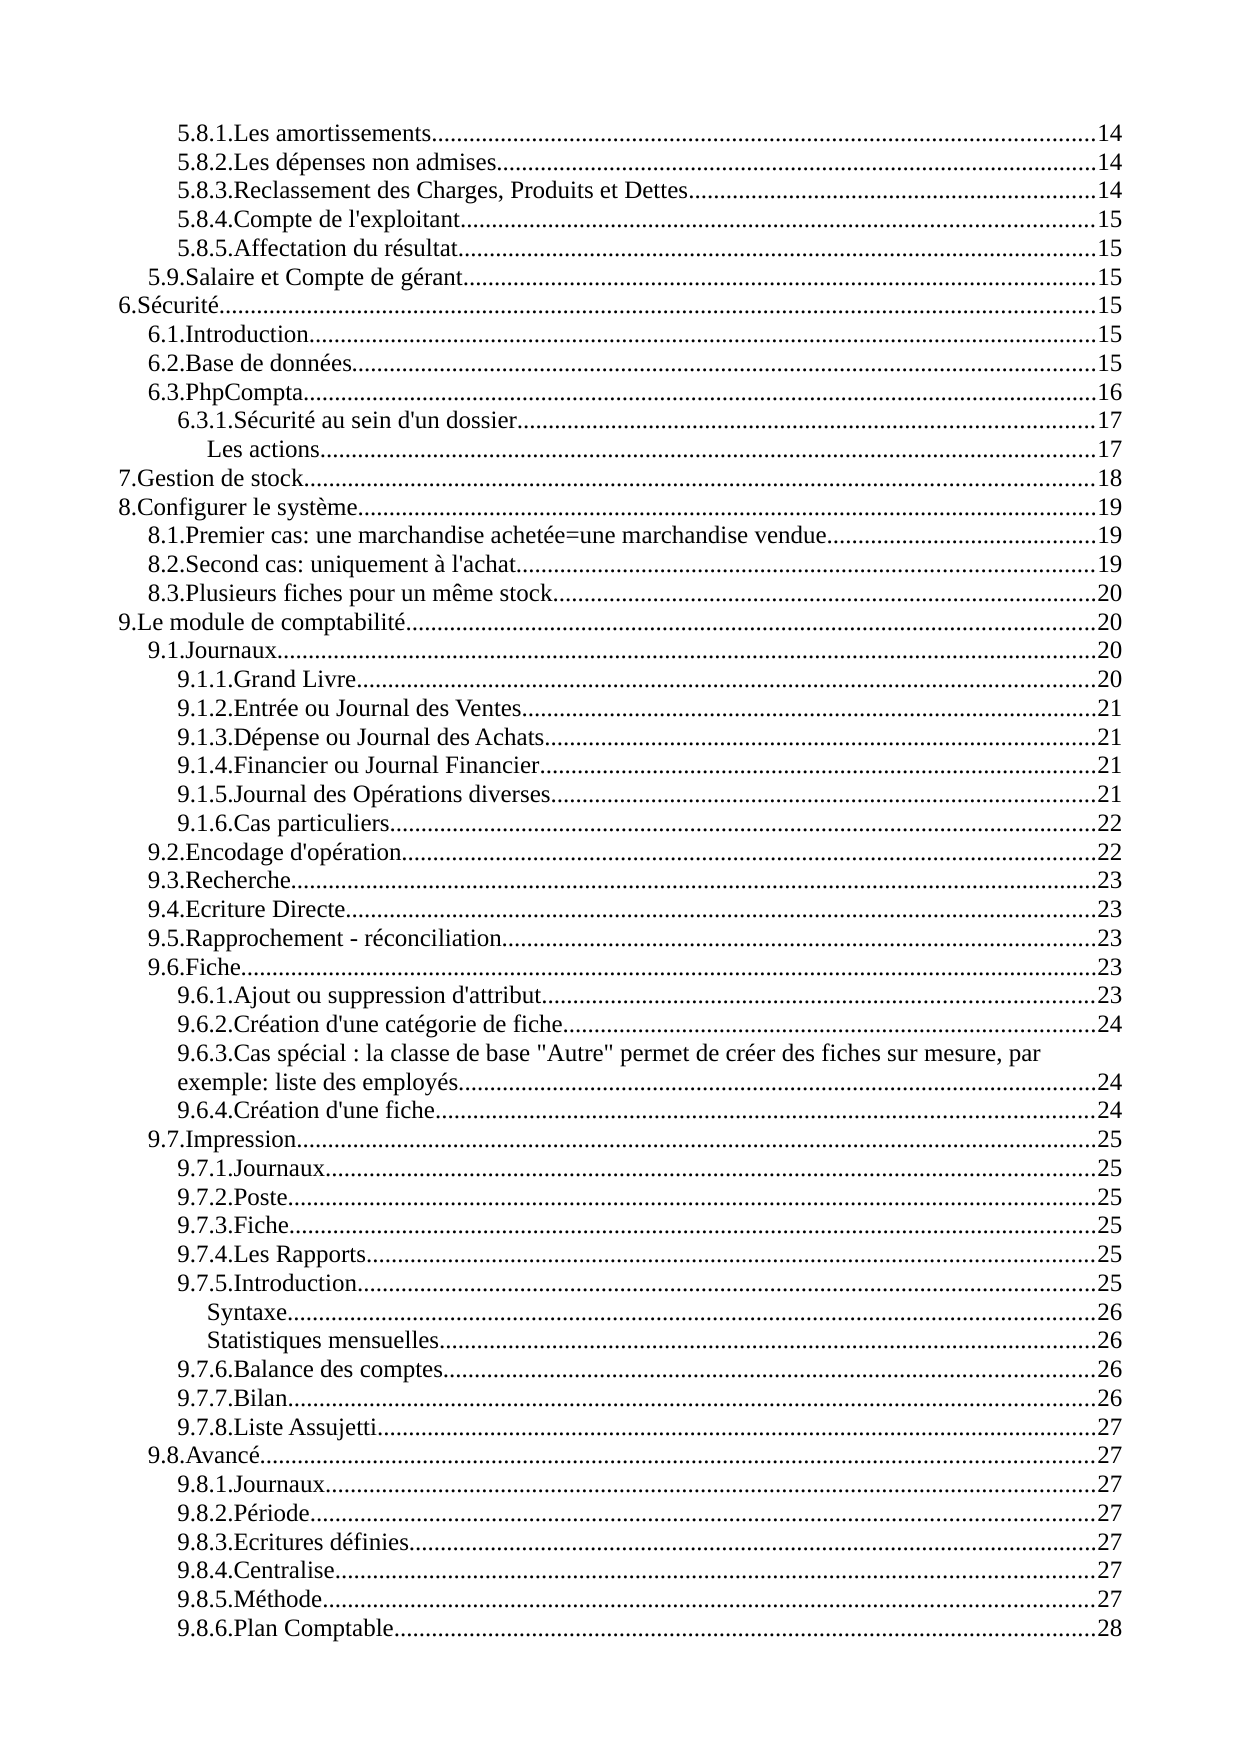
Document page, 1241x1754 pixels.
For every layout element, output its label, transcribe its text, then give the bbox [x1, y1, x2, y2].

text 8.3.Plusieurs fiches pour un même stock 20 [148, 578, 1122, 607]
text 6.2.Base de données 15 [148, 348, 1122, 377]
text 6.3.PhpCompta 16 [148, 377, 1122, 406]
text 8.2.Second cas: uniquement à l'achat 19 [148, 549, 1122, 578]
text 5.8.4.Compte de l'exploitant 15 [177, 204, 1122, 233]
text 9.8.2.Période 27 [177, 1498, 1122, 1527]
text 9.6.4.Création d'une fiche 24 [177, 1096, 1122, 1124]
text 9.7.Impression 25 [148, 1124, 1122, 1153]
text 9.6.3.Cas spécial : la classe de base "Autre" permet de créer des fiches sur mesure, par exemple: liste des employés. 24 [177, 1038, 1122, 1096]
text 5.8.5.Affectation du résultat 15 [177, 233, 1122, 262]
text 6.1.Introduction 15 [148, 319, 1122, 348]
text 9.6.1.Ajout ou suppression d'attribut 23 [177, 981, 1122, 1009]
text 9.8.5.Méthode 27 [177, 1584, 1122, 1613]
text 9.8.6.Plan Comptable 28 [177, 1613, 1122, 1642]
text 9.7.3.Fiche 25 [177, 1211, 1122, 1239]
text 9.1.1.Grand Livre 20 [177, 664, 1122, 693]
text Les actions 17 [207, 434, 1122, 463]
text Statistiques mensuelles 26 [207, 1326, 1122, 1354]
text 9.7.4.Les Rapports 25 [177, 1239, 1122, 1268]
text 9.7.2.Poste 25 [177, 1182, 1122, 1211]
text 5.8.1.Les amortissements 14 [177, 118, 1122, 147]
text 9.7.5.Introduction 25 [177, 1268, 1122, 1297]
text 7.Gestion de stock 18 [118, 463, 1122, 492]
text 9.1.4.Financier ou Journal Financier 21 [177, 751, 1122, 779]
text 9.1.2.Entrée ou Journal des Ventes 21 [177, 693, 1122, 722]
text 9.8.3.Ecritures définies 27 [177, 1527, 1122, 1556]
text 9.8.Avancé 27 [148, 1441, 1122, 1469]
text 9.4.Ecriture Directe 23 [148, 894, 1122, 923]
text 8.1.Premier cas: une marchandise achetée=une marchandise vendue 19 [148, 521, 1122, 549]
text 9.2.Encodage d'opération 22 [148, 837, 1122, 866]
text 8.Configurer le système 19 [118, 492, 1122, 521]
text 9.1.5.Journal des Opérations diverses 21 [177, 779, 1122, 808]
text 9.5.Rapprochement - réconciliation 23 [148, 923, 1122, 952]
text 5.8.2.Les dépenses non admises 14 [177, 147, 1122, 176]
text 5.9.Salaire et Compte de gérant 15 [148, 262, 1122, 291]
text 6.Sécurité 15 [118, 291, 1122, 319]
text 9.7.7.Bilan 26 [177, 1383, 1122, 1412]
text 9.8.1.Journaux 27 [177, 1469, 1122, 1498]
text 9.1.3.Dépense ou Journal des Achats 21 [177, 722, 1122, 751]
text 9.7.8.Liste Assujetti 27 [177, 1412, 1122, 1441]
text 9.7.6.Balance des comptes 26 [177, 1354, 1122, 1383]
text 9.1.Journaux 20 [148, 636, 1122, 664]
text Syntaxe 26 [207, 1297, 1122, 1326]
text 9.Le module de comptabilité 20 [118, 607, 1122, 636]
text 6.3.1.Sécurité au sein d'un dossier 17 [177, 406, 1122, 434]
text 9.6.Fiche 23 [148, 952, 1122, 981]
text 9.8.4.Centralise 27 [177, 1556, 1122, 1584]
text 5.8.3.Reclassement des Charges, Produits et Dettes 14 [177, 176, 1122, 204]
text 9.7.1.Journaux 25 [177, 1153, 1122, 1182]
text 9.6.2.Création d'une catégorie de fiche 24 [177, 1009, 1122, 1038]
text 9.3.Recherche 23 [148, 866, 1122, 894]
text 9.1.6.Cas particuliers 22 [177, 808, 1122, 837]
